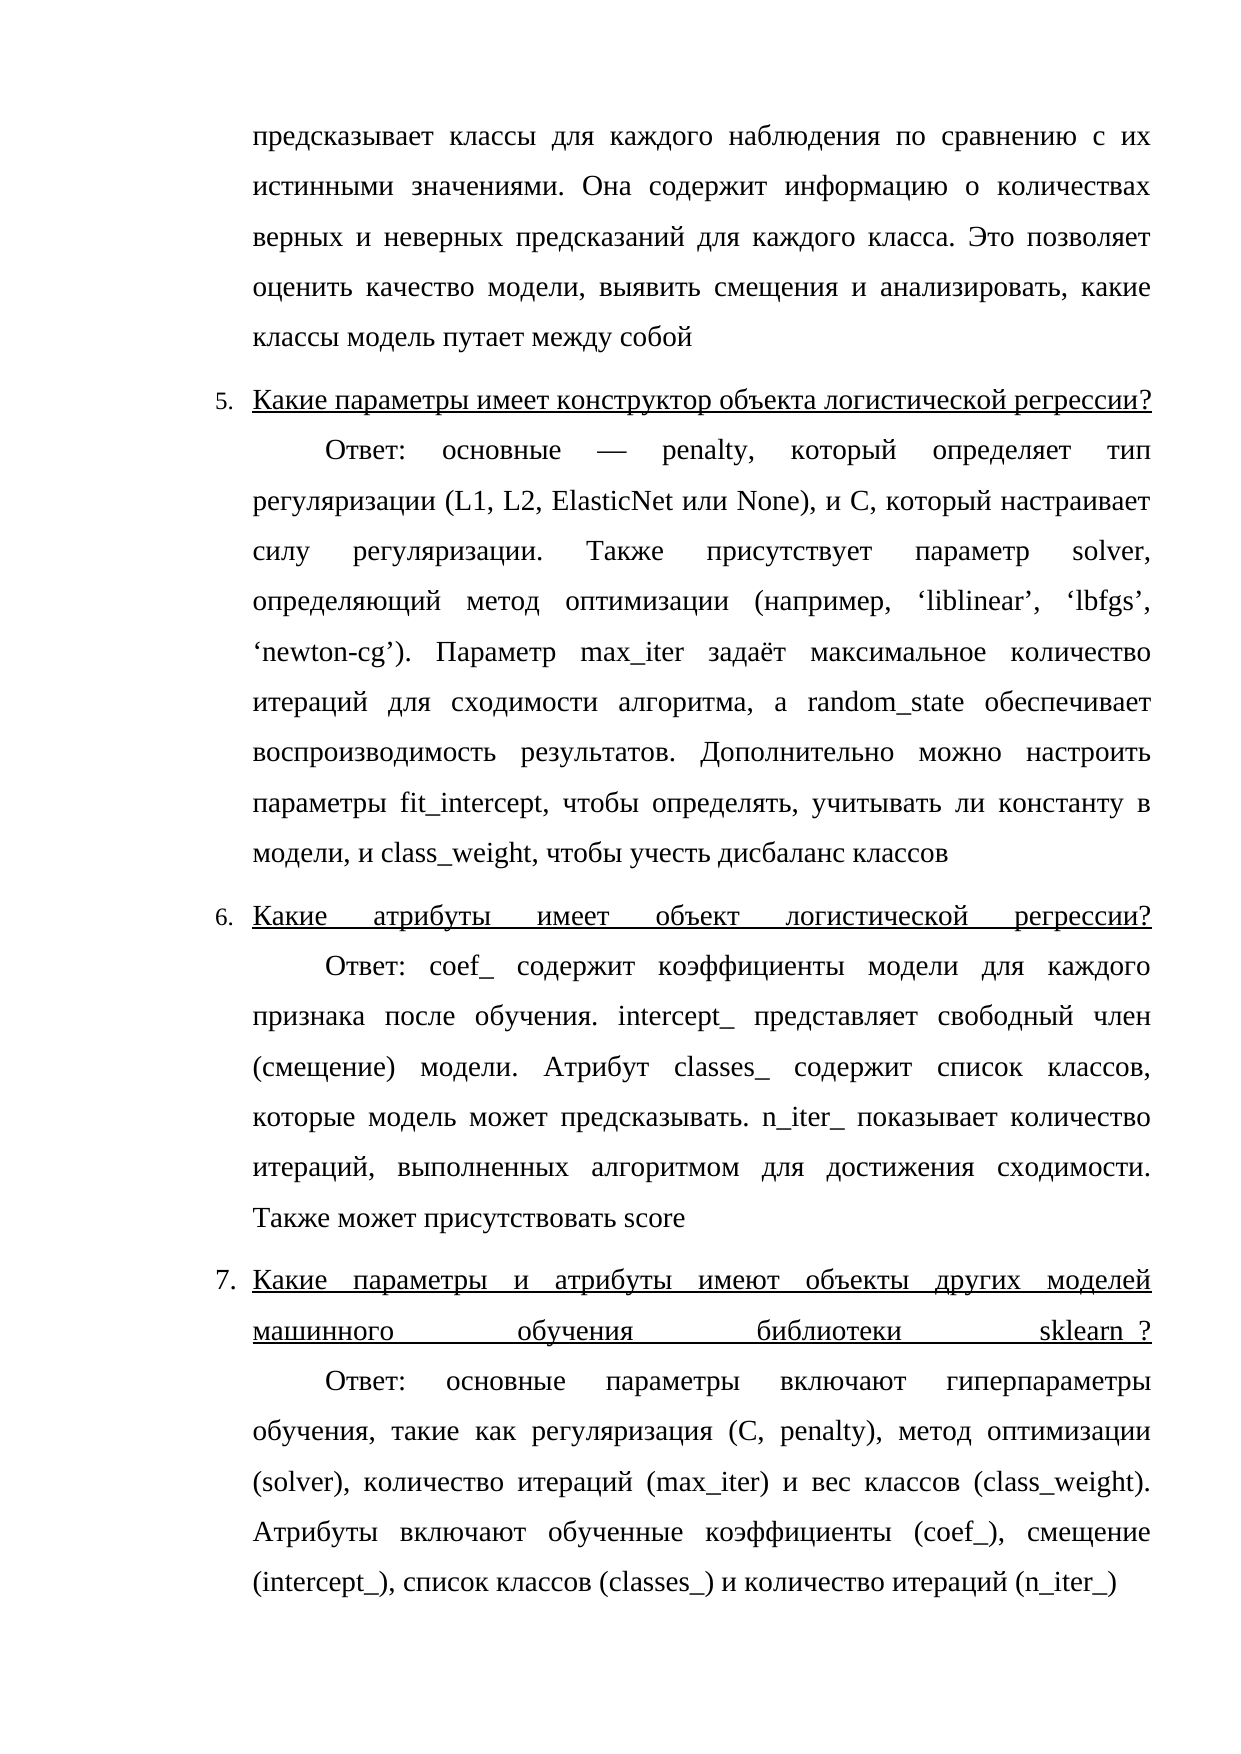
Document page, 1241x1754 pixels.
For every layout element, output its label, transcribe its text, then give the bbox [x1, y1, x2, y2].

list Какие параметры и атрибуты имеют объекты других моделей машинного обучения библиотеки _sklearn_? Ответ: основные параметры включают гиперпараметры обучения, такие как регуляризация (C, penalty), метод оптимизации (solver), количество итераций (max_iter) и вес классов (class_weight). Атрибуты включают обученные коэффициенты (coef_), смещение (intercept_), список классов (classes_) и количество итераций (n_iter_) [215, 1262, 1152, 1598]
list предсказывает классы для каждого наблюдения по сравнению с их истинными значениями. Она содержит информацию о количествах верных и неверных предсказаний для каждого класса. Это позволяет оценить качество модели, выявить смещения и анализировать, какие классы модель путает между собой [215, 118, 1152, 353]
list Какие атрибуты имеет объект логистической регрессии? Ответ: coef_ содержит коэффициенты модели для каждого признака после обучения. intercept_ представляет свободный член (смещение) модели. Атрибут classes_ содержит список классов, которые модель может предсказывать. n_iter_ показывает количество итераций, выполненных алгоритмом для достижения сходимости. Также может присутствовать score [215, 898, 1152, 1233]
list Какие параметры имеет конструктор объекта логистической регрессии? Ответ: основные — penalty, который определяет тип регуляризации (L1, L2, ElasticNet или None), и C, который настраивает силу регуляризации. Также присутствует параметр solver, определяющий метод оптимизации (например, ‘liblinear’, ‘lbfgs’, ‘newton-cg’). Параметр max_iter задаёт максимальное количество итераций для сходимости алгоритма, а random_state обеспечивает воспроизводимость результатов. Дополнительно можно настроить параметры fit_intercept, чтобы определять, учитывать ли константу в модели, и class_weight, чтобы учесть дисбаланс классов [215, 382, 1152, 868]
